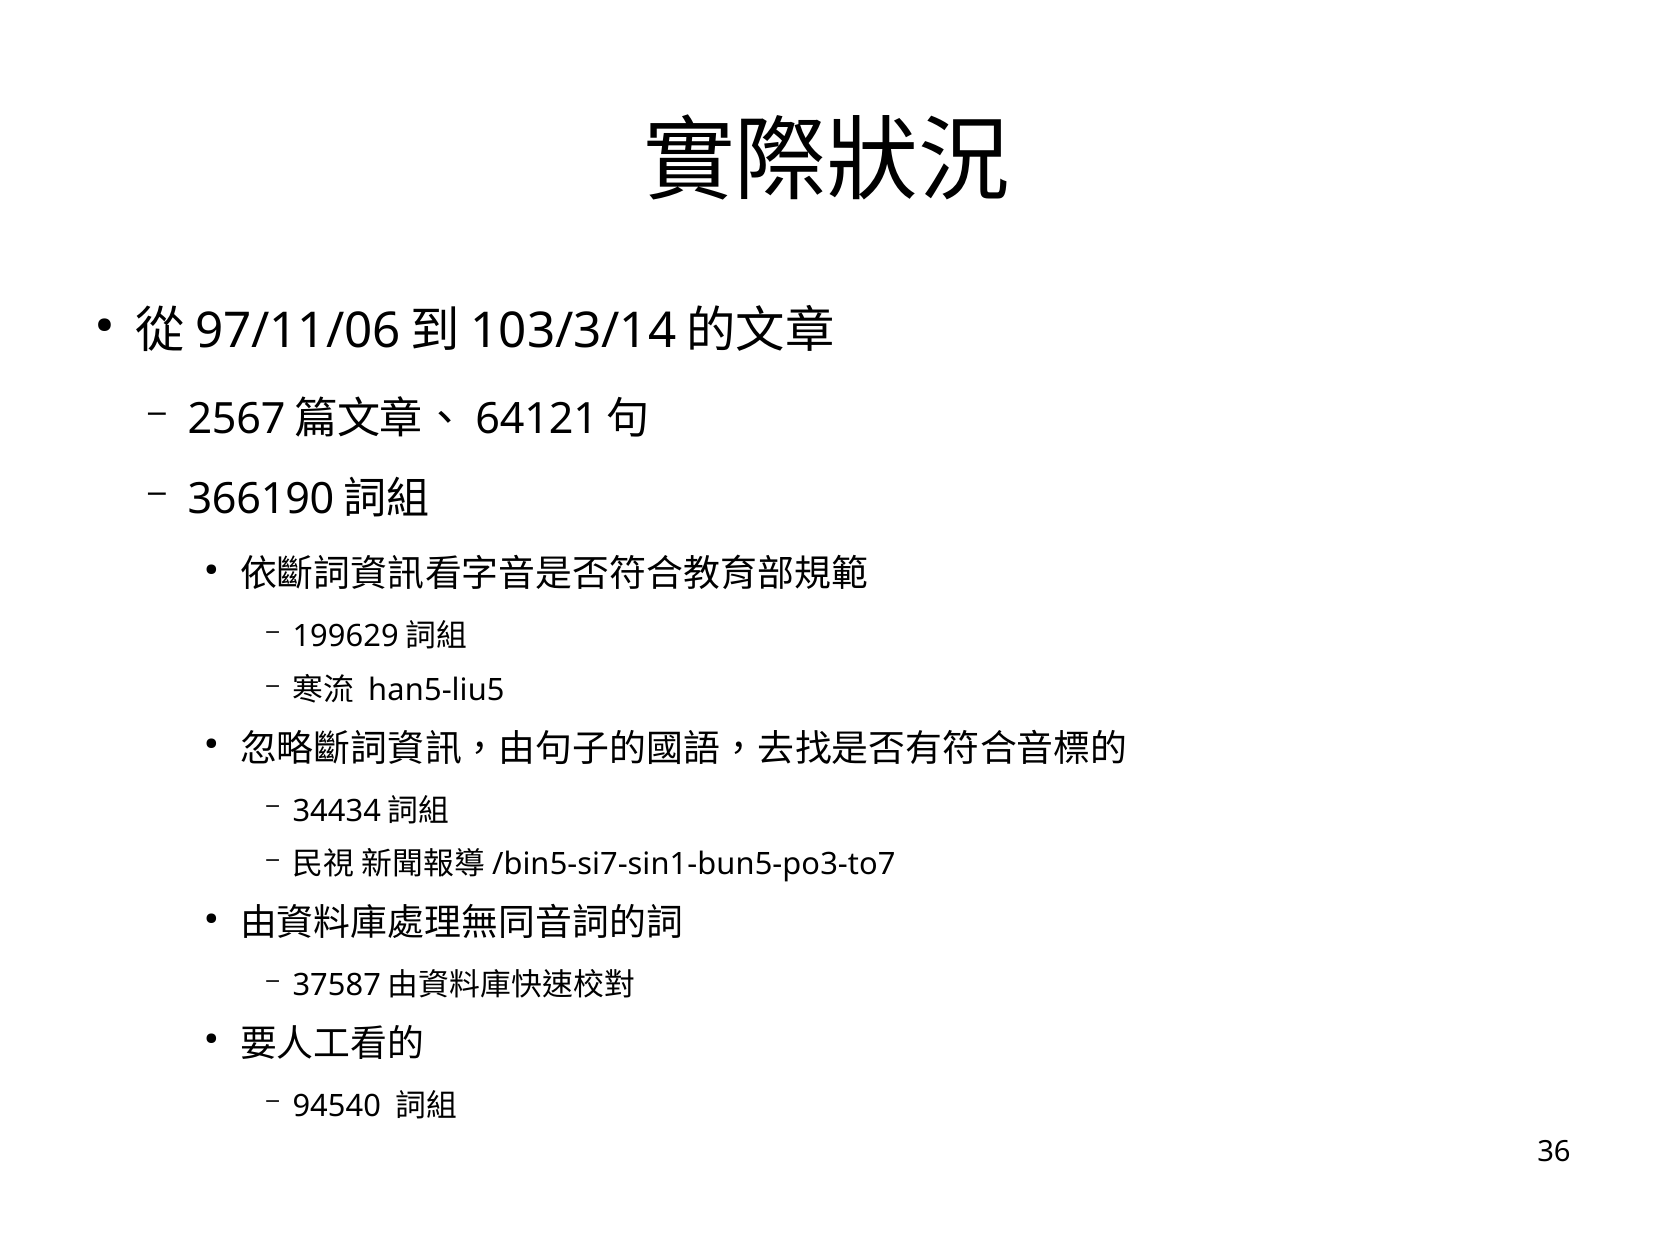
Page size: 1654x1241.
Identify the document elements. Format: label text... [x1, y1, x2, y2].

list 從97/11/06到103/3/14的文章 2567篇文章、64121句 366190詞組 依斷詞資訊看字音是否符合教育部規範 199629詞組 寒流 han5-liu5 忽略斷詞資訊，由句子的國語，去找是否有符合音標的 34434詞組 民視 新聞報導/bin5-si7-sin1-bun5-po3-to7 由資料庫處理無同音詞的詞 37587由資料庫快速校對 要人工看的 94540 詞組 [82, 290, 1538, 1131]
title 實際狀況 [82, 49, 1571, 257]
